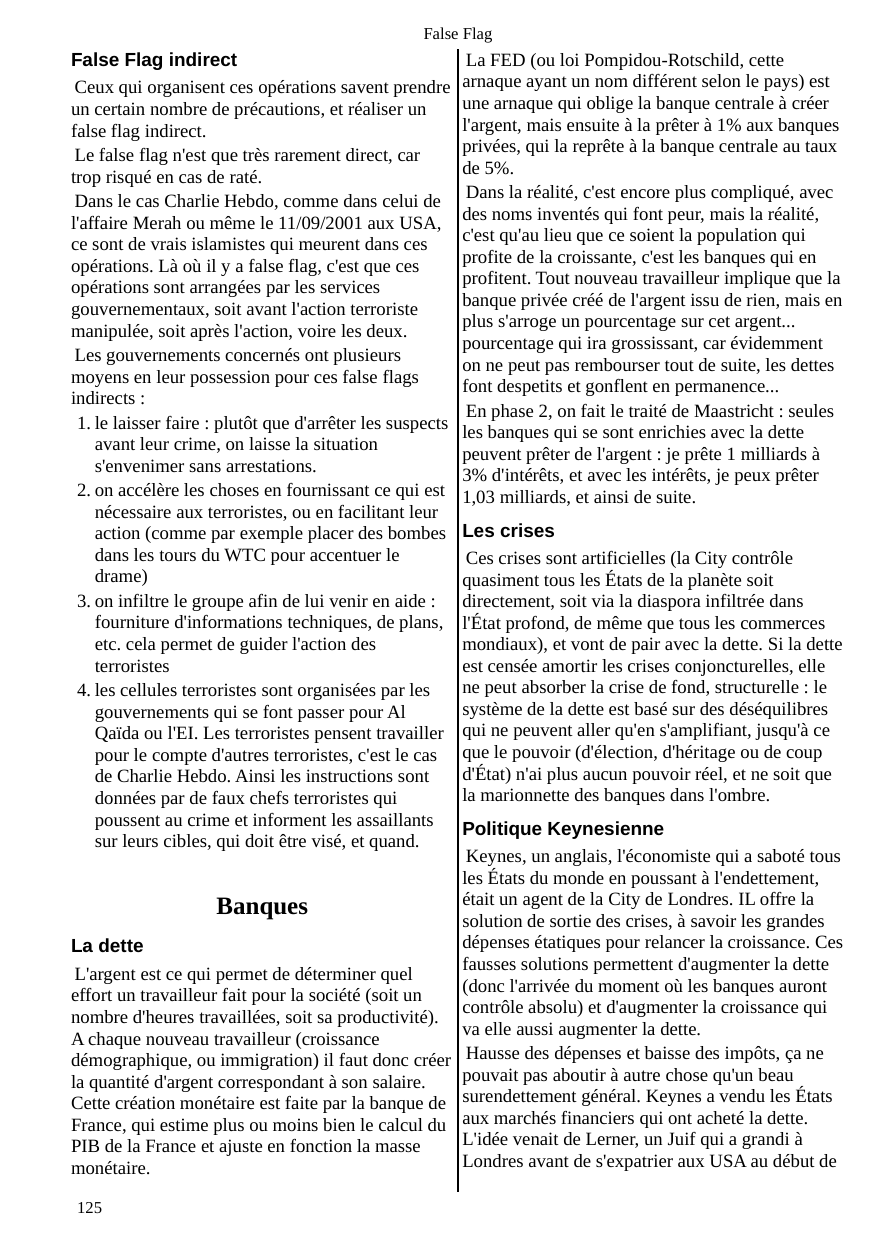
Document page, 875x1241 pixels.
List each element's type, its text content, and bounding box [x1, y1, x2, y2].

subtitle False Flag indirect [71, 49, 453, 71]
text La FED (ou loi Pompidou-Rotschild, cette arnaque ayant un nom différent selon le pays) est une arnaque qui oblige la banque centrale à créer l'argent, mais ensuite à la prêter à 1% aux banques privées, qui la reprête à la banque centrale au taux de 5%. [462, 49, 844, 178]
list on infiltre le groupe afin de lui venir en aide : fourniture d'informations techniques, de plans, etc. cela permet de guider l'action des terroristes [77, 590, 453, 676]
list les cellules terroristes sont organisées par les gouvernements qui se font passer pour Al Qaïda ou l'EI. Les terroristes pensent travailler pour le compte d'autres terroristes, c'est le cas de Charlie Hebdo. Ainsi les instructions sont données par de faux chefs terroristes qui poussent au crime et informent les assaillants sur leurs cibles, qui doit être visé, et quand. [77, 679, 453, 852]
text Ceux qui organisent ces opérations savent prendre un certain nombre de précautions, et réaliser un false flag indirect. [71, 76, 453, 141]
text En phase 2, on fait le traité de Maastricht : seules les banques qui se sont enrichies avec la dette peuvent prêter de l'argent : je prête 1 milliards à 3% d'intérêts, et avec les intérêts, je peux prêter 1,03 milliards, et ainsi de suite. [462, 399, 844, 507]
text Le false flag n'est que très rarement direct, car trop risqué en cas de raté. [71, 144, 453, 187]
text L'argent est ce qui permet de déterminer quel effort un travailleur fait pour la société (soit un nombre d'heures travaillées, soit sa productivité). A chaque nouveau travailleur (croissance démographique, ou immigration) il faut donc créer la quantité d'argent correspondant à son salaire. Cette création monétaire est faite par la banque de France, qui estime plus ou moins bien le calcul du PIB de la France et ajuste en fonction la masse monétaire. [71, 963, 453, 1178]
subtitle Les crises [462, 519, 844, 541]
text Keynes, un anglais, l'économiste qui a saboté tous les États du monde en poussant à l'endettement, était un agent de la City de Londres. IL offre la solution de sortie des crises, à savoir les grandes dépenses étatiques pour relancer la croissance. Ces fausses solutions permettent d'augmenter la dette (donc l'arrivée du moment où les banques auront contrôle absolu) et d'augmenter la croissance qui va elle aussi augmenter la dette. [462, 845, 844, 1039]
text Dans le cas Charlie Hebdo, comme dans celui de l'affaire Merah ou même le 11/09/2001 aux USA, ce sont de vrais islamistes qui meurent dans ces opérations. Là où il y a false flag, c'est que ces opérations sont arrangées par les services gouvernementaux, soit avant l'action terroriste manipulée, soit après l'action, voire les deux. [71, 190, 453, 341]
text Les gouvernements concernés ont plusieurs moyens en leur possession pour ces false flags indirects : [71, 344, 453, 409]
subtitle La dette [71, 935, 453, 957]
subtitle Banques [71, 891, 453, 920]
subtitle Politique Keynesienne [462, 817, 844, 839]
text Ces crises sont artificielles (la City contrôle quasiment tous les États de la planète soit directement, soit via la diaspora infiltrée dans l'État profond, de même que tous les commerces mondiaux), et vont de pair avec la dette. Si la dette est censée amortir les crises conjoncturelles, elle ne peut absorber la crise de fond, structurelle : le système de la dette est basé sur des déséquilibres qui ne peuvent aller qu'en s'amplifiant, jusqu'à ce que le pouvoir (d'élection, d'héritage ou de coup d'État) n'ai plus aucun pouvoir réel, et ne soit que la marionnette des banques dans l'ombre. [462, 547, 844, 806]
list on accélère les choses en fournissant ce qui est nécessaire aux terroristes, ou en facilitant leur action (comme par exemple placer des bombes dans les tours du WTC pour accentuer le drame) [77, 479, 453, 587]
text Hausse des dépenses et baisse des impôts, ça ne pouvait pas aboutir à autre chose qu'un beau surendettement général. Keynes a vendu les États aux marchés financiers qui ont acheté la dette. L'idée venait de Lerner, un Juif qui a grandi à Londres avant de s'expatrier aux USA au début de [462, 1042, 844, 1171]
text Dans la réalité, c'est encore plus compliqué, avec des noms inventés qui font peur, mais la réalité, c'est qu'au lieu que ce soient la population qui profite de la croissante, c'est les banques qui en profitent. Tout nouveau travailleur implique que la banque privée créé de l'argent issu de rien, mais en plus s'arroge un pourcentage sur cet argent... pourcentage qui ira grossissant, car évidemment on ne peut pas rembourser tout de suite, les dettes font despetits et gonflent en permanence... [462, 181, 844, 397]
list le laisser faire : plutôt que d'arrêter les suspects avant leur crime, on laisse la situation s'envenimer sans arrestations. [77, 412, 453, 476]
